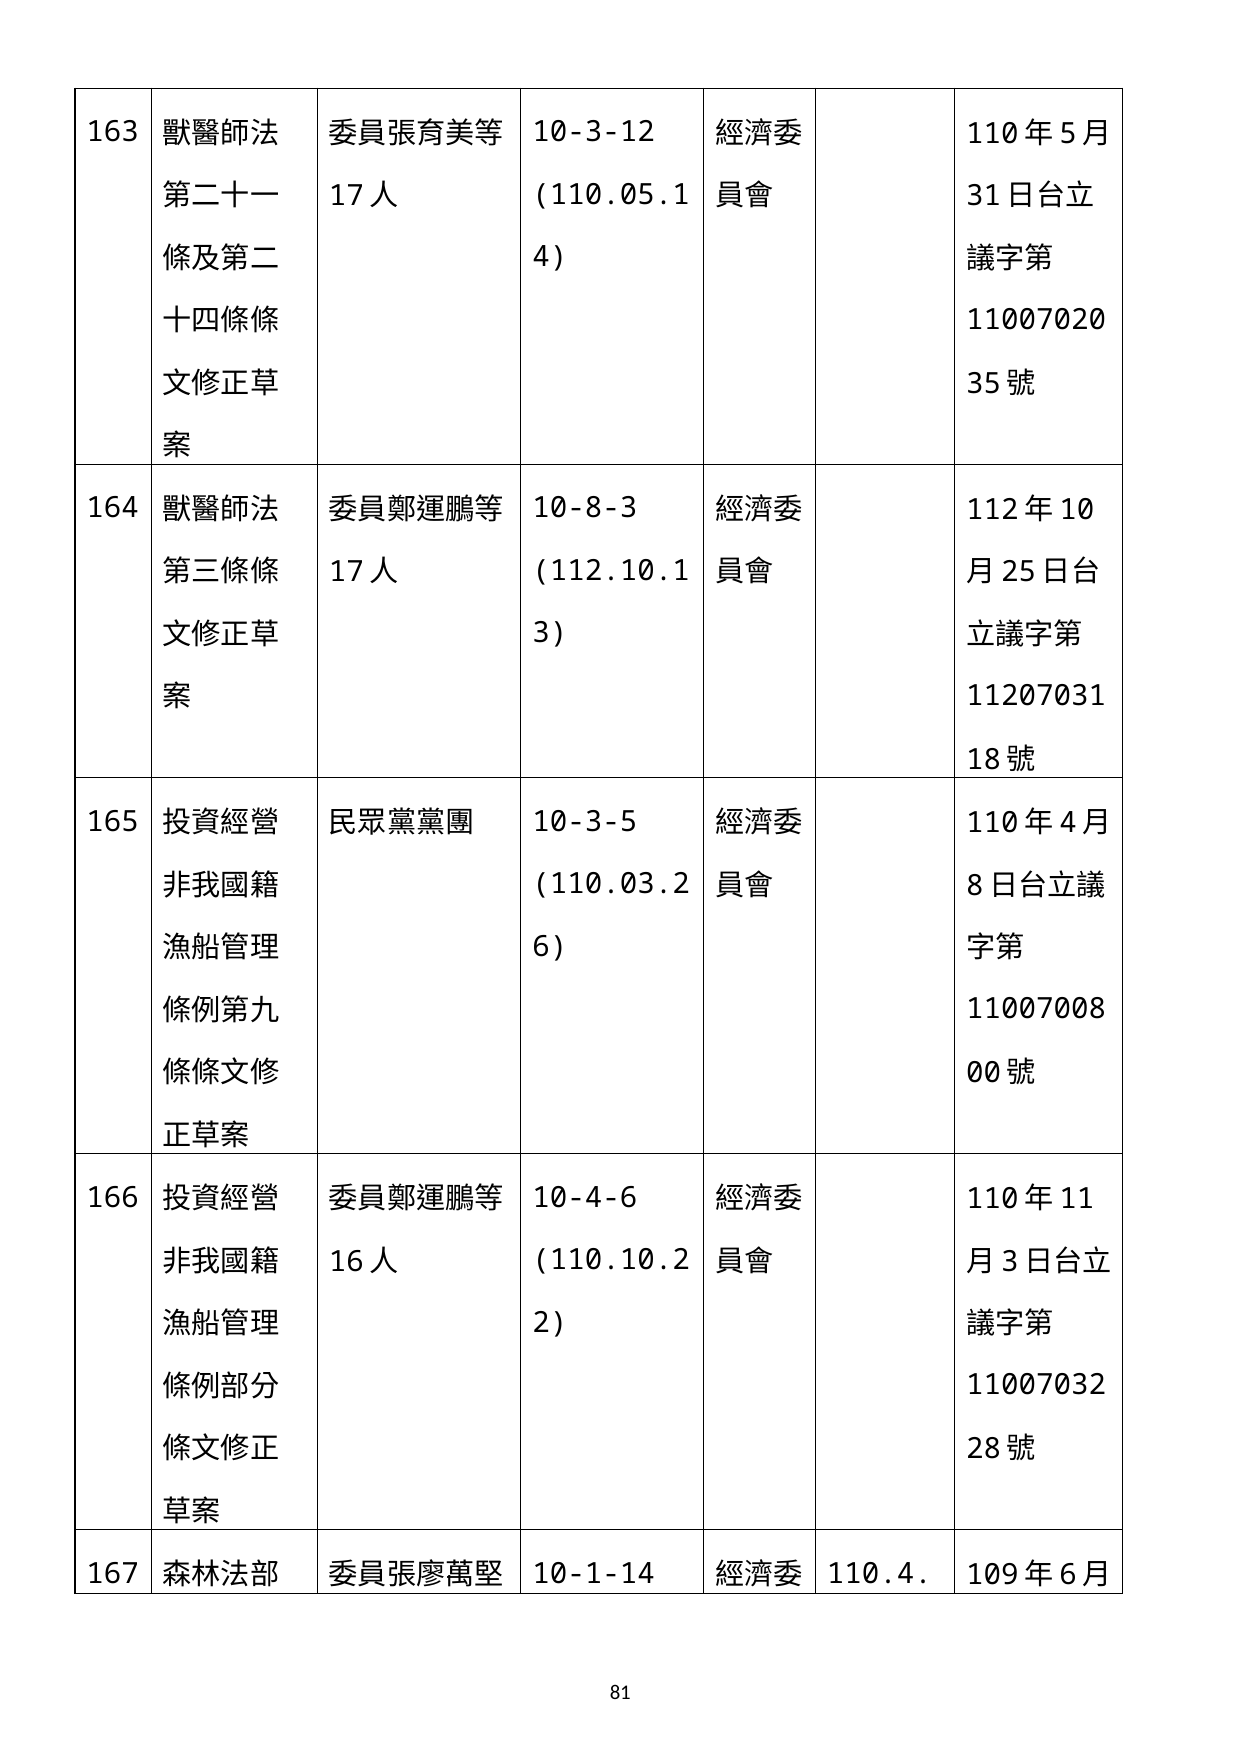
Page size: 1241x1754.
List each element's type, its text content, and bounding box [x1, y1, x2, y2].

table_cell 110年5月31日台立議字第1100702035號 [955, 89, 1122, 464]
table_cell 10-3-12 (110.05.14) [521, 89, 703, 464]
table_cell 委員張廖萬堅 [318, 1530, 520, 1593]
table_cell 110年4月8日台立議字第1100700800號 [955, 778, 1122, 1153]
table_cell 委員鄭運鵬等17人 [318, 465, 520, 777]
table_cell 165 [76, 778, 151, 1153]
table_cell [816, 89, 954, 464]
table_cell 森林法部 [152, 1530, 317, 1593]
table_cell 163 [76, 89, 151, 464]
table_cell 10-8-3 (112.10.13) [521, 465, 703, 777]
table_cell 112年10月25日台立議字第1120703118號 [955, 465, 1122, 777]
table_cell [816, 465, 954, 777]
table_cell 投資經營非我國籍漁船管理條例部分條文修正草案 [152, 1154, 317, 1529]
table_cell 167 [76, 1530, 151, 1593]
table_cell 投資經營非我國籍漁船管理條例第九條條文修正草案 [152, 778, 317, 1153]
table_cell 109年6月 [955, 1530, 1122, 1593]
table_cell 10-4-6 (110.10.22) [521, 1154, 703, 1529]
table_cell 110年11月3日台立議字第1100703228號 [955, 1154, 1122, 1529]
table_cell 164 [76, 465, 151, 777]
table_cell 經濟委員會 [704, 465, 815, 777]
table_cell 經濟委員會 [704, 778, 815, 1153]
table_cell 經濟委員會 [704, 89, 815, 464]
table_cell 委員鄭運鵬等16人 [318, 1154, 520, 1529]
table_cell [816, 1154, 954, 1529]
table_cell 166 [76, 1154, 151, 1529]
table_cell 經濟委 [704, 1530, 815, 1593]
table_cell 10-1-14 [521, 1530, 703, 1593]
table_cell 110.4. [816, 1530, 954, 1593]
table_cell [816, 778, 954, 1153]
table_cell 委員張育美等17人 [318, 89, 520, 464]
table_cell 獸醫師法第二十一條及第二十四條條文修正草案 [152, 89, 317, 464]
table_cell 10-3-5 (110.03.26) [521, 778, 703, 1153]
table_cell 民眾黨黨團 [318, 778, 520, 1153]
table_cell 獸醫師法第三條條文修正草案 [152, 465, 317, 777]
table_cell 經濟委員會 [704, 1154, 815, 1529]
